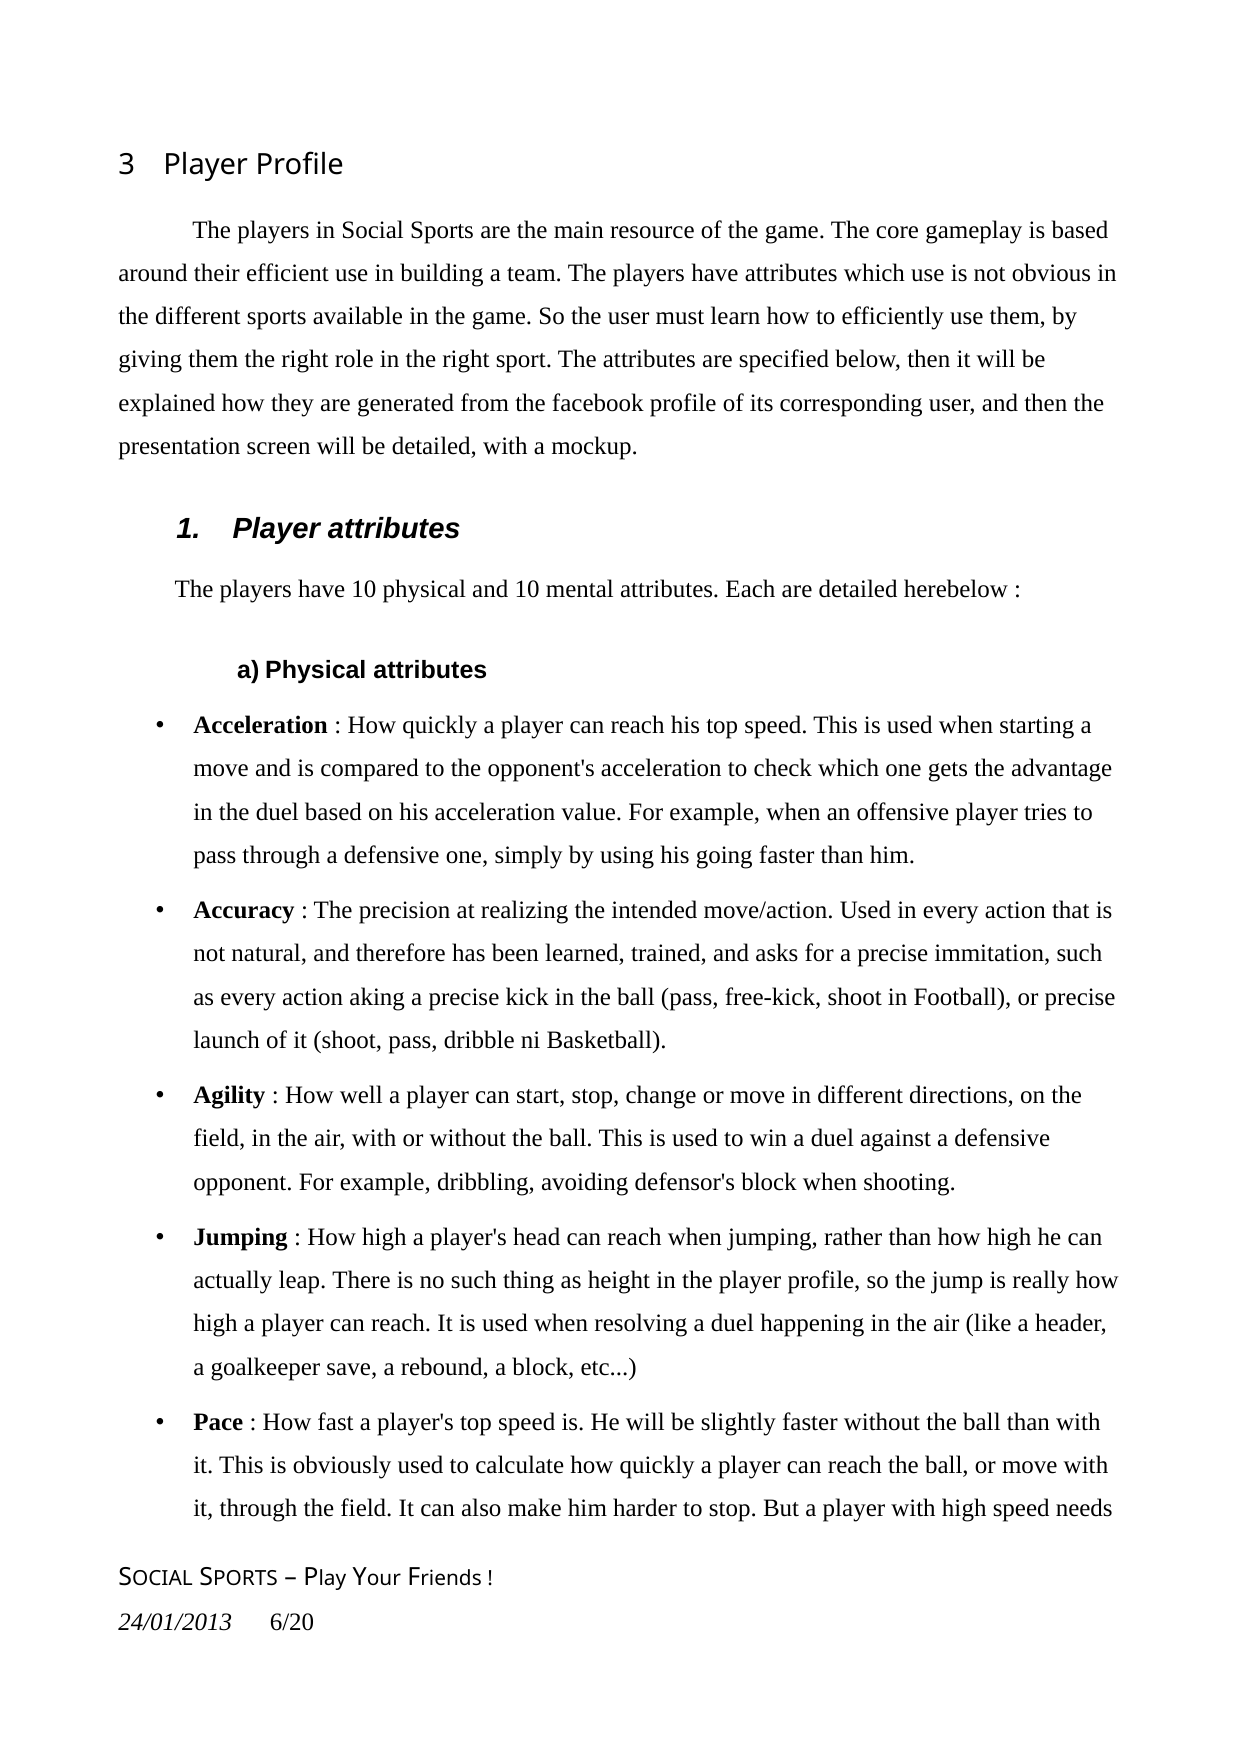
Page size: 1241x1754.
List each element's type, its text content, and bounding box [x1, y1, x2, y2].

list Accuracy : The precision at realizing the intended move/action. Used in every action that is not natural, and therefore has been learned, trained, and asks for a precise immitation, such as every action aking a precise kick in the ball (pass, free-kick, shoot in Football), or precise launch of it (shoot, pass, dribble ni Basketball). [156, 895, 1122, 1053]
subtitle Physical attributes [237, 655, 1122, 683]
subtitle Player attributes [176, 511, 1122, 545]
text The players in Social Sports are the main resource of the game. The core gameplay is based around their efficient use in building a team. The players have attributes which use is not obvious in the different sports available in the game. So the user must learn how to efficiently use them, by giving them the right role in the right sport. The attributes are specified below, then it will be explained how they are generated from the facebook profile of its corresponding user, and then the presentation screen will be detailed, with a mockup. [118, 215, 1122, 459]
list Pace : How fast a player's top speed is. He will be slightly faster without the ball than with it. This is obviously used to calculate how quickly a player can reach the ball, or move with it, through the field. It can also make him harder to stop. But a player with high speed needs [156, 1407, 1122, 1522]
text The players have 10 physical and 10 mental attributes. Each are detailed herebelow : [118, 574, 1122, 603]
list Jumping : How high a player's head can reach when jumping, rather than how high he can actually leap. There is no such thing as height in the player profile, so the jump is really how high a player can reach. It is used when resolving a duel happening in the air (like a header, a goalkeeper save, a rebound, a block, etc...) [156, 1222, 1122, 1380]
subtitle Player Profile [118, 143, 1122, 183]
list Agility : How well a player can start, stop, change or move in different directions, on the field, in the air, with or without the ball. This is used to win a duel against a defensive opponent. For example, dribbling, avoiding defensor's block when shooting. [156, 1080, 1122, 1195]
list Acceleration : How quickly a player can reach his top speed. This is used when starting a move and is compared to the opponent's acceleration to check which one gets the advantage in the duel based on his acceleration value. For example, when an offensive player tries to pass through a defensive one, simply by using his going faster than him. [156, 710, 1122, 868]
